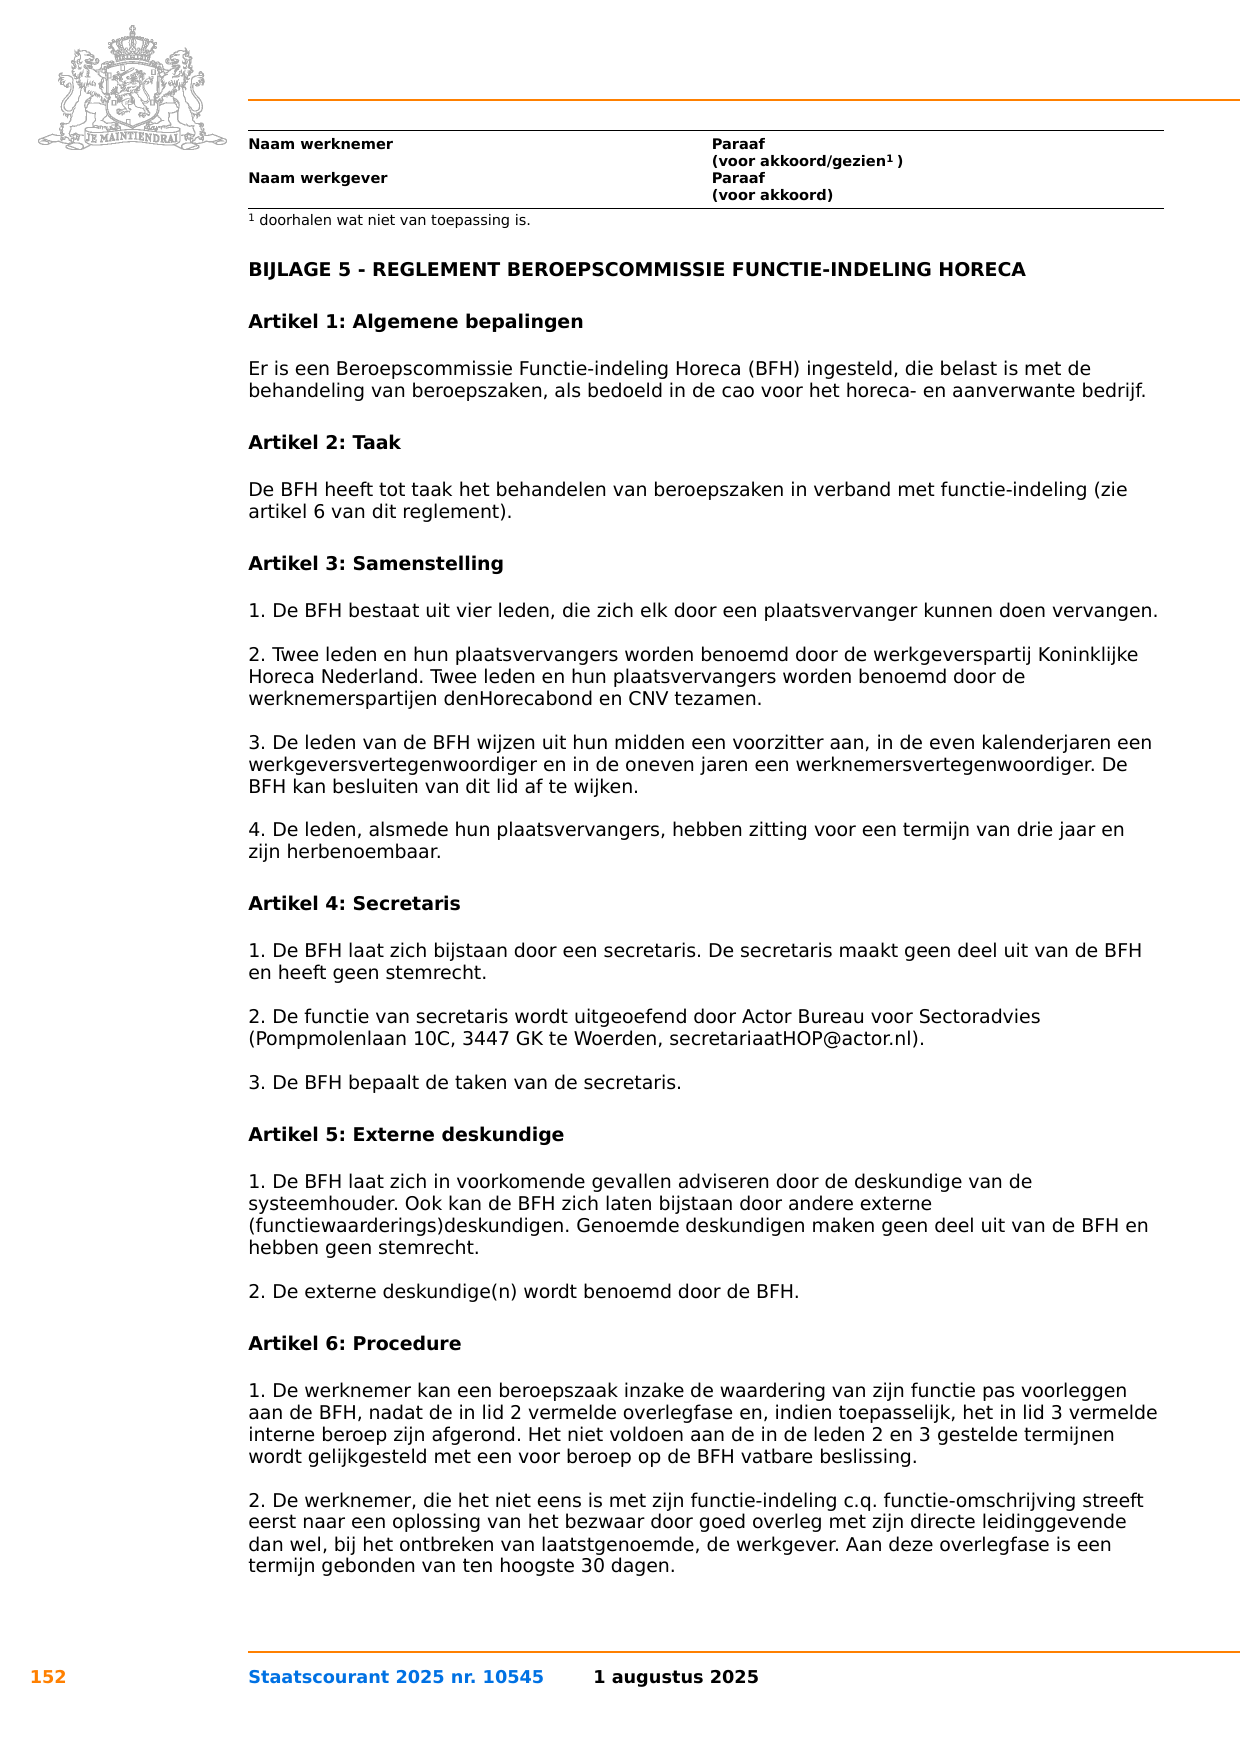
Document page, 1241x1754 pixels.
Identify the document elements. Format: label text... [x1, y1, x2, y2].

text 3. De leden van de BFH wijzen uit hun midden een voorzitter aan, in de even kalenderjaren een werkgeversvertegenwoordiger en in de oneven jaren een werknemersvertegenwoordiger. De BFH kan besluiten van dit lid af te wijken. [248, 732, 1163, 797]
subtitle Artikel 4: Secretaris [248, 893, 1163, 915]
subtitle Artikel 6: Procedure [248, 1333, 1163, 1355]
text 3. De BFH bepaalt de taken van de secretaris. [248, 1072, 1163, 1094]
text 1. De werknemer kan een beroepszaak inzake de waardering van zijn functie pas voorleggen aan de BFH, nadat de in lid 2 vermelde overlegfase en, indien toepasselijk, het in lid 3 vermelde interne beroep zijn afgerond. Het niet voldoen aan de in de leden 2 en 3 gestelde termijnen wordt gelijkgesteld met een voor beroep op de BFH vatbare beslissing. [248, 1380, 1163, 1468]
table_header Paraaf (voor akkoord/gezien1) [706, 131, 934, 169]
picture [38, 25, 227, 150]
table_cell [935, 170, 1163, 208]
subtitle Artikel 2: Taak [248, 432, 1163, 454]
subtitle BIJLAGE 5 - REGLEMENT BEROEPSCOMMISSIE FUNCTIE-INDELING HORECA [248, 259, 1163, 281]
table_header [935, 131, 1163, 169]
text 2. De functie van secretaris wordt uitgeoefend door Actor Bureau voor Sectoradvies (Pompmolenlaan 10C, 3447 GK te Woerden, secretariaatHOP@actor.nl). [248, 1006, 1163, 1050]
text 1. De BFH laat zich bijstaan door een secretaris. De secretaris maakt geen deel uit van de BFH en heeft geen stemrecht. [248, 940, 1163, 984]
text 1. De BFH laat zich in voorkomende gevallen adviseren door de deskundige van de systeemhouder. Ook kan de BFH zich laten bijstaan door andere externe (functiewaarderings)deskundigen. Genoemde deskundigen maken geen deel uit van de BFH en hebben geen stemrecht. [248, 1171, 1163, 1259]
subtitle Artikel 5: Externe deskundige [248, 1124, 1163, 1146]
text Er is een Beroepscommissie Functie-indeling Horeca (BFH) ingesteld, die belast is met de behandeling van beroepszaken, als bedoeld in de cao voor het horeca- en aanverwante bedrijf. [248, 358, 1163, 402]
subtitle Artikel 3: Samenstelling [248, 553, 1163, 575]
table_header [477, 131, 706, 169]
table_cell Naam werkgever [248, 170, 477, 208]
table_cell [477, 170, 706, 208]
text 1. De BFH bestaat uit vier leden, die zich elk door een plaatsvervanger kunnen doen vervangen. [248, 600, 1163, 622]
subtitle Artikel 1: Algemene bepalingen [248, 311, 1163, 333]
table_header Naam werknemer [248, 131, 477, 169]
table_cell 1 doorhalen wat niet van toepassing is. [248, 209, 1163, 229]
table_cell Paraaf (voor akkoord) [706, 170, 934, 208]
text 2. Twee leden en hun plaatsvervangers worden benoemd door de werkgeverspartij Koninklijke Horeca Nederland. Twee leden en hun plaatsvervangers worden benoemd door de werknemerspartijen denHorecabond en CNV tezamen. [248, 644, 1163, 710]
text 2. De externe deskundige(n) wordt benoemd door de BFH. [248, 1281, 1163, 1303]
text 2. De werknemer, die het niet eens is met zijn functie-indeling c.q. functie-omschrijving streeft eerst naar een oplossing van het bezwaar door goed overleg met zijn directe leidinggevende dan wel, bij het ontbreken van laatstgenoemde, de werkgever. Aan deze overlegfase is een termijn gebonden van ten hoogste 30 dagen. [248, 1489, 1163, 1577]
text 4. De leden, alsmede hun plaatsvervangers, hebben zitting voor een termijn van drie jaar en zijn herbenoembaar. [248, 819, 1163, 863]
text De BFH heeft tot taak het behandelen van beroepszaken in verband met functie-indeling (zie artikel 6 van dit reglement). [248, 479, 1163, 523]
